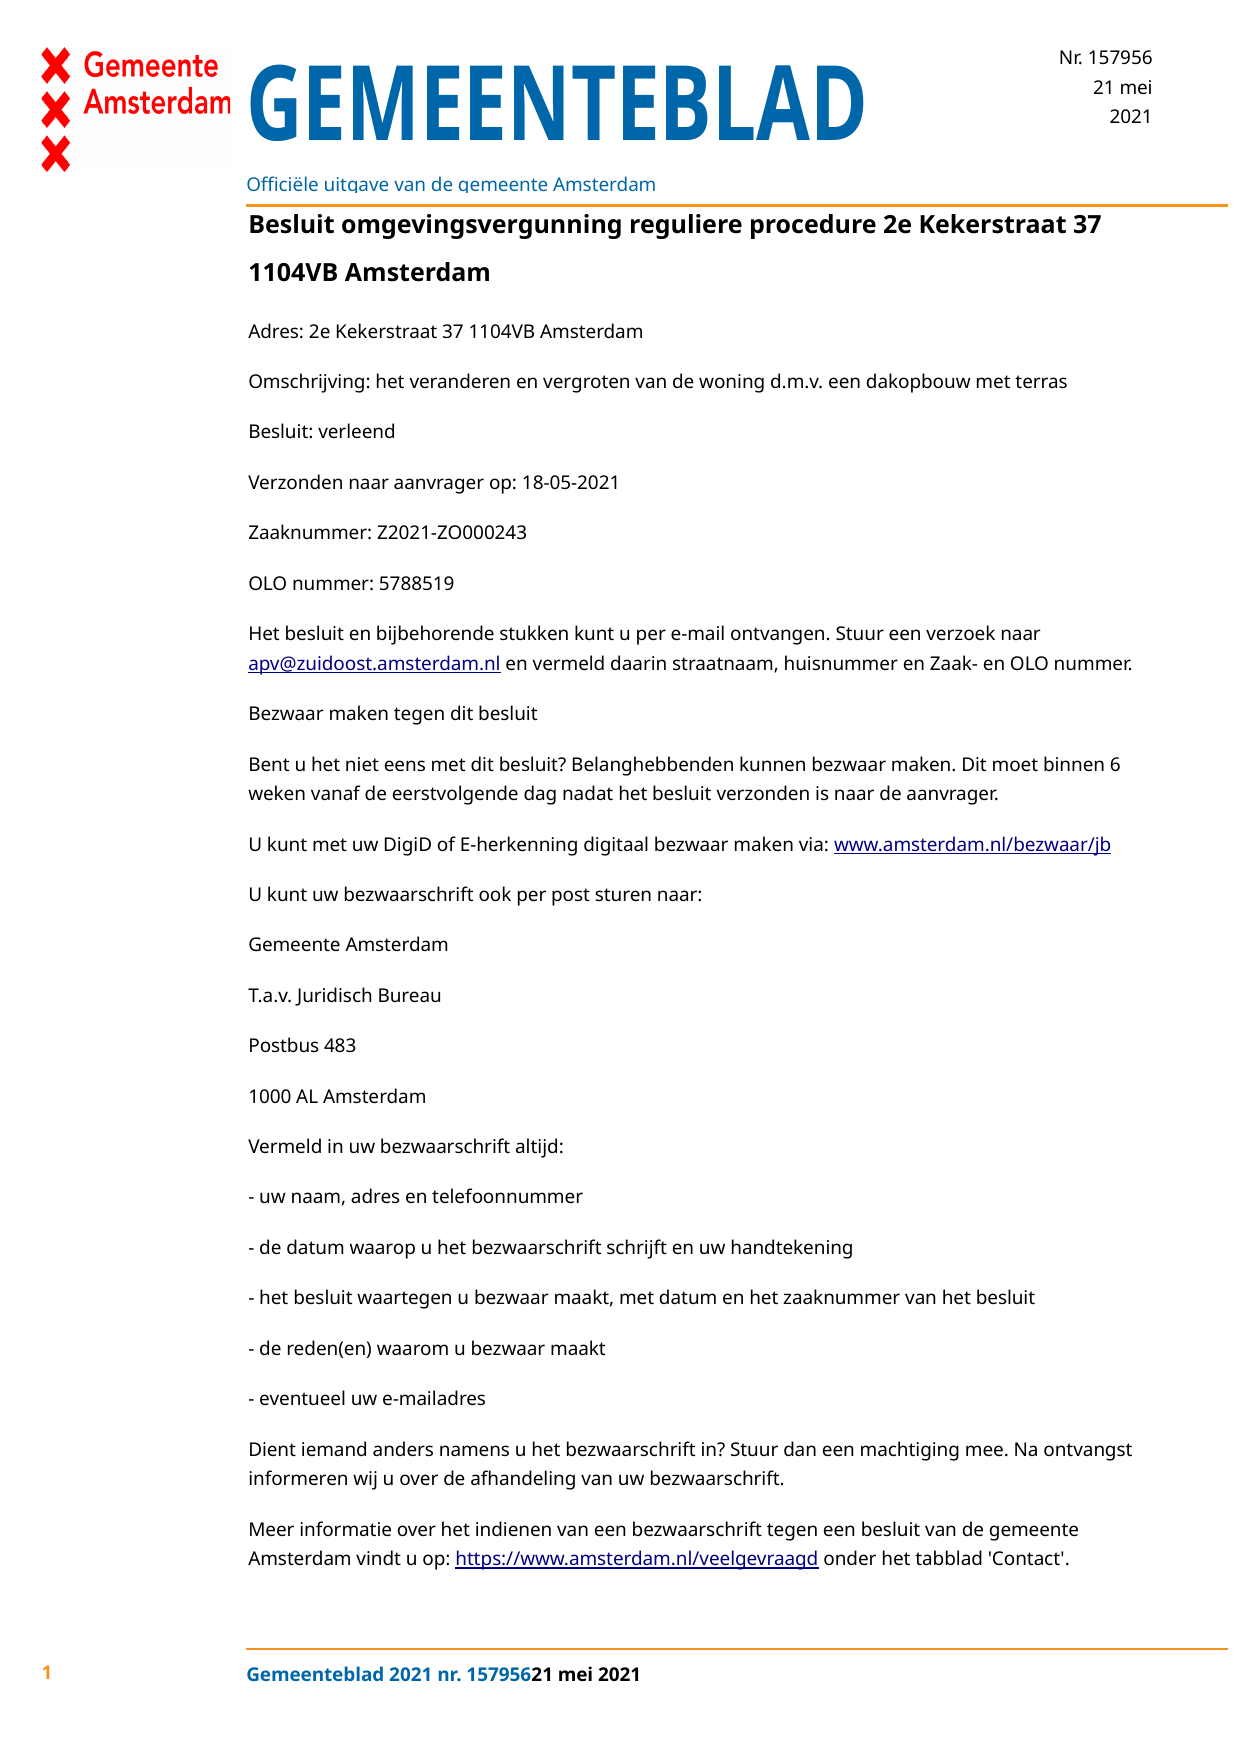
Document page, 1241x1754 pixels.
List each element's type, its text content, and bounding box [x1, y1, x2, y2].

text - het besluit waartegen u bezwaar maakt, met datum en het zaaknummer van het besluit [248, 1284, 1152, 1310]
text Besluit: verleend [248, 419, 1152, 444]
text Bent u het niet eens met dit besluit? Belanghebbenden kunnen bezwaar maken. Dit moet binnen 6 weken vanaf de eerstvolgende dag nadat het besluit verzonden is naar de aanvrager. [248, 751, 1152, 806]
text Adres: 2e Kekerstraat 37 1104VB Amsterdam [248, 318, 1152, 344]
text Verzonden naar aanvrager op: 18-05-2021 [248, 469, 1152, 495]
text Gemeente Amsterdam [248, 932, 1152, 957]
text - uw naam, adres en telefoonnummer [248, 1184, 1152, 1209]
text Omschrijving: het veranderen en vergroten van de woning d.m.v. een dakopbouw met terras [248, 368, 1152, 394]
text Postbus 483 [248, 1032, 1152, 1058]
text OLO nummer: 5788519 [248, 570, 1152, 596]
text Besluit omgevingsvergunning reguliere procedure 2e Kekerstraat 37 1104VB Amsterdam [248, 207, 1152, 288]
text Bezwaar maken tegen dit besluit [248, 700, 1152, 726]
text Meer informatie over het indienen van een bezwaarschrift tegen een besluit van de gemeente Amsterdam vindt u op: https://www.amsterdam.nl/veelgevraagd onder het tabblad 'Contact'. [248, 1516, 1152, 1571]
text Dient iemand anders namens u het bezwaarschrift in? Stuur dan een machtiging mee. Na ontvangst informeren wij u over de afhandeling van uw bezwaarschrift. [248, 1436, 1152, 1491]
text U kunt uw bezwaarschrift ook per post sturen naar: [248, 881, 1152, 907]
text Vermeld in uw bezwaarschrift altijd: [248, 1133, 1152, 1159]
text - de reden(en) waarom u bezwaar maakt [248, 1335, 1152, 1361]
text - de datum waarop u het bezwaarschrift schrijft en uw handtekening [248, 1234, 1152, 1260]
picture [41, 47, 231, 172]
text Het besluit en bijbehorende stukken kunt u per e-mail ontvangen. Stuur een verzoek naar apv@zuidoost.amsterdam.nl en vermeld daarin straatnaam, huisnummer en Zaak- en OLO nummer. [248, 620, 1152, 676]
text - eventueel uw e-mailadres [248, 1385, 1152, 1411]
text T.a.v. Juridisch Bureau [248, 982, 1152, 1008]
text Zaaknummer: Z2021-ZO000243 [248, 519, 1152, 545]
text 1000 AL Amsterdam [248, 1083, 1152, 1109]
text U kunt met uw DigiD of E-herkenning digitaal bezwaar maken via: www.amsterdam.nl/bezwaar/jb [248, 831, 1152, 857]
